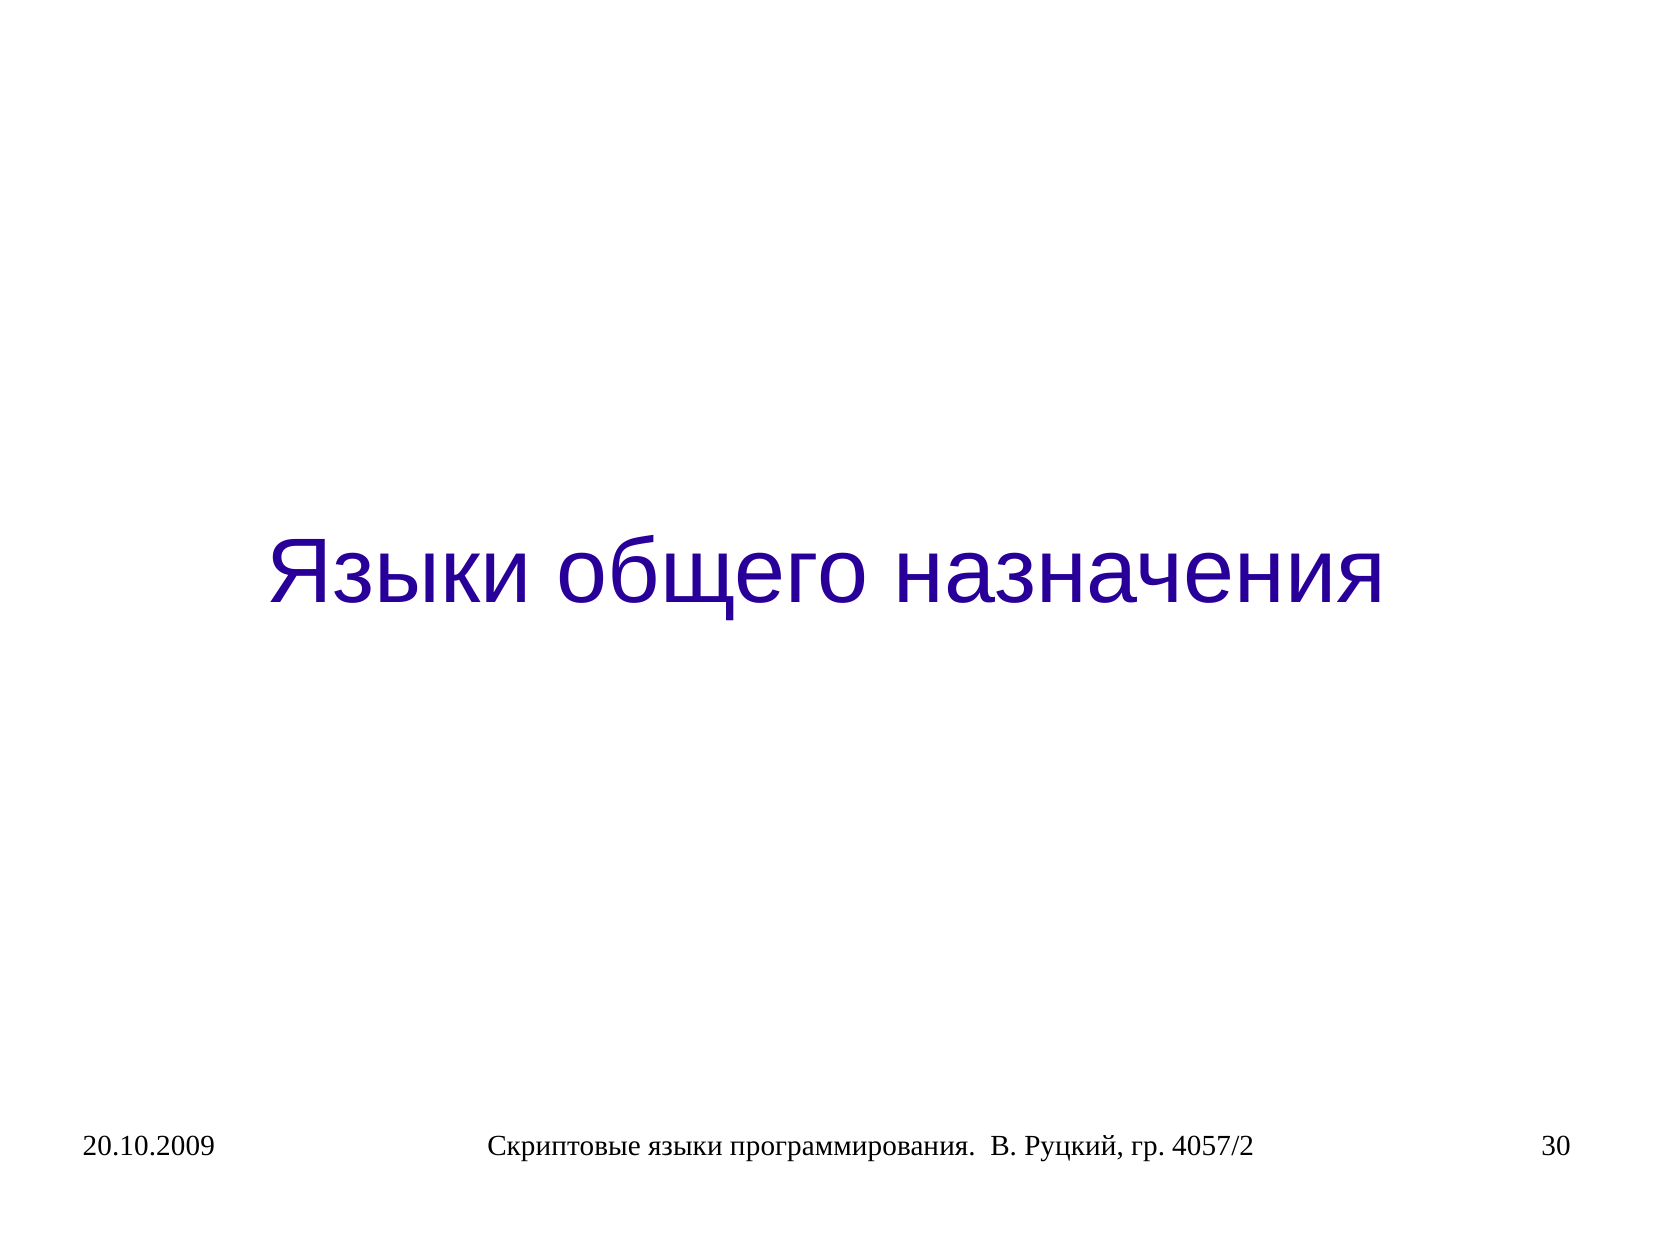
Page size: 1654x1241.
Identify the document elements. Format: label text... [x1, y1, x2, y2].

title Языки общего назначения [82, 49, 1571, 1093]
